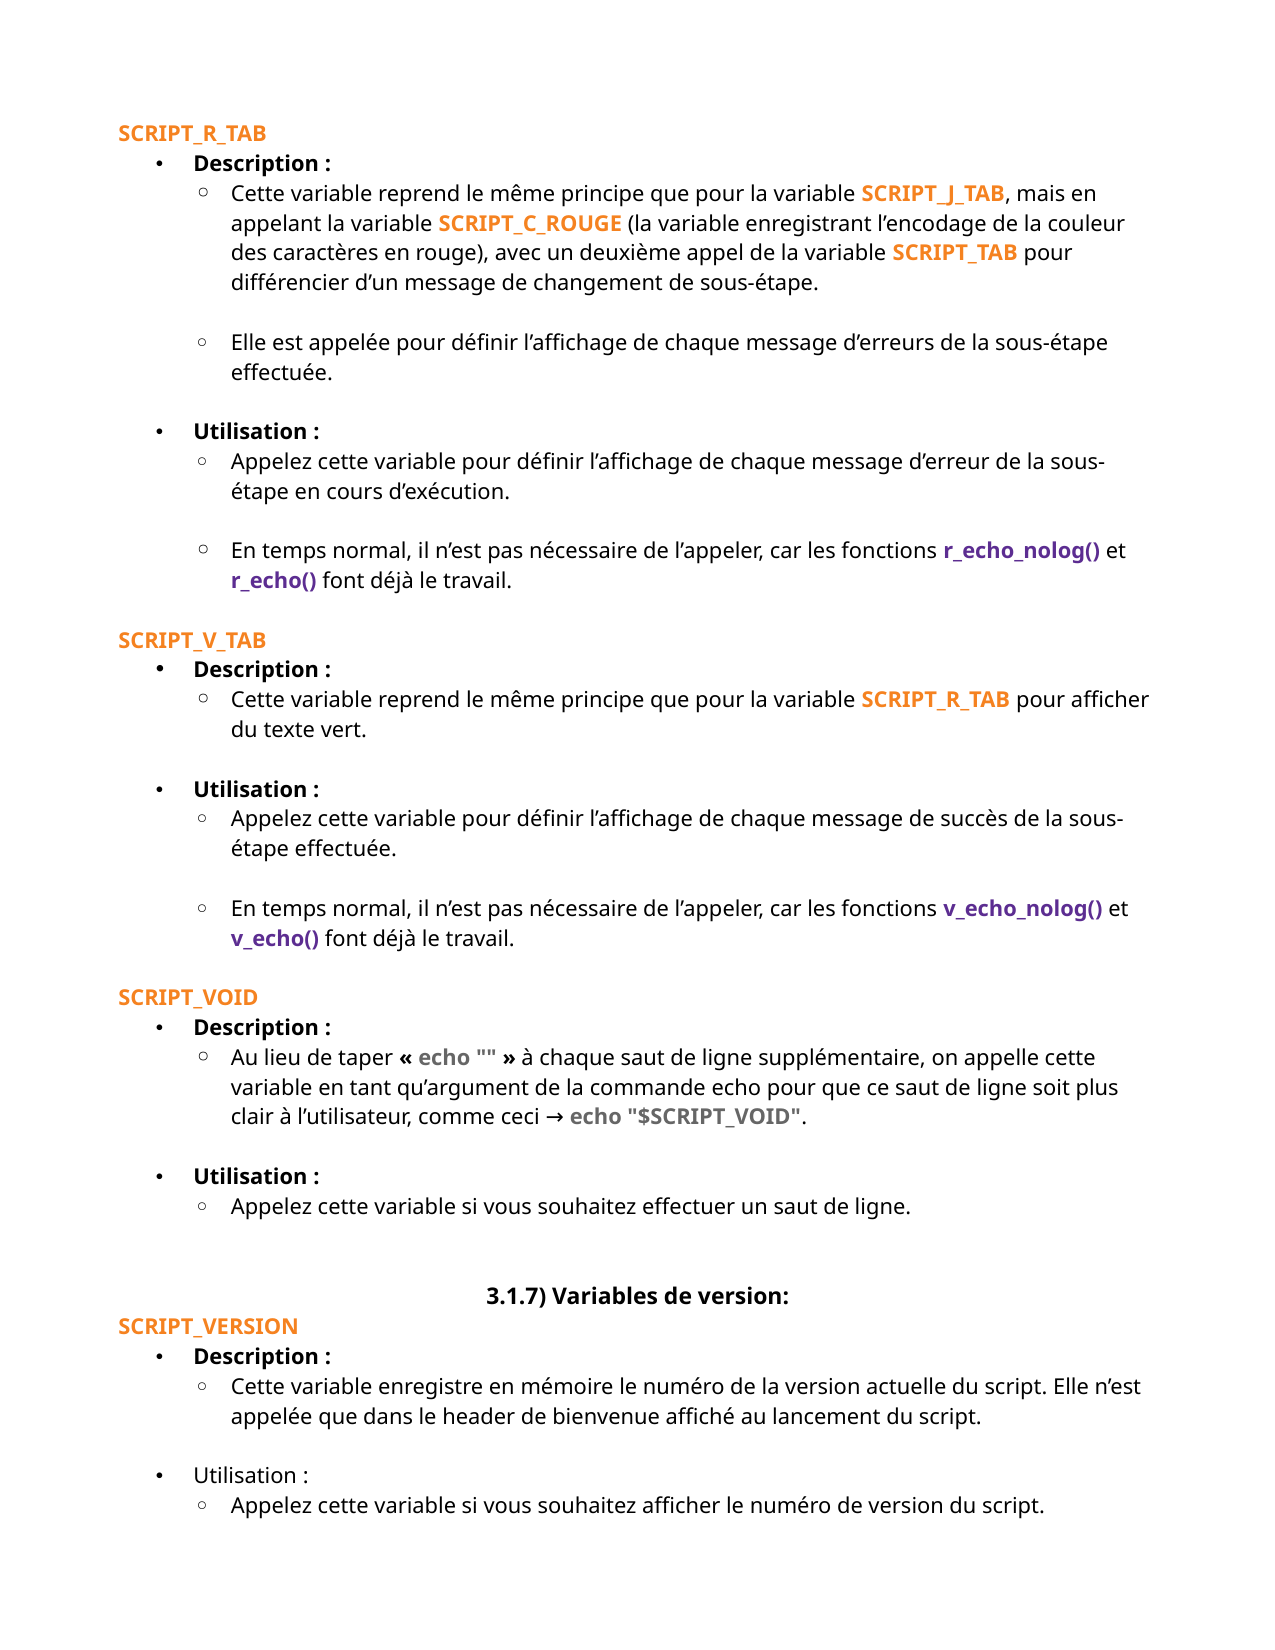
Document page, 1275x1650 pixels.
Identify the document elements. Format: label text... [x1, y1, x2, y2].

text SCRIPT_VOID [118, 982, 1157, 1012]
list Appelez cette variable pour définir l’affichage de chaque message d’erreur de la sous-étape en cours d’exécution. [193, 446, 1157, 505]
list Appelez cette variable si vous souhaitez effectuer un saut de ligne. [193, 1191, 1157, 1220]
text SCRIPT_R_TAB [118, 118, 1157, 148]
list Description : [156, 1341, 1157, 1371]
list Utilisation : [156, 416, 1157, 446]
text SCRIPT_VERSION [118, 1311, 1157, 1341]
list En temps normal, il n’est pas nécessaire de l’appeler, car les fonctions v_echo_nolog() et v_echo() font déjà le travail. [193, 893, 1157, 952]
list Cette variable reprend le même principe que pour la variable SCRIPT_R_TAB pour afficher du texte vert. [193, 684, 1157, 744]
list Elle est appelée pour définir l’affichage de chaque message d’erreurs de la sous-étape effectuée. [193, 327, 1157, 386]
text SCRIPT_V_TAB [118, 624, 1157, 654]
list Utilisation : [156, 1460, 1157, 1490]
list Description : [156, 148, 1157, 178]
list En temps normal, il n’est pas nécessaire de l’appeler, car les fonctions r_echo_nolog() et r_echo() font déjà le travail. [193, 535, 1157, 595]
list Au lieu de taper « echo "" » à chaque saut de ligne supplémentaire, on appelle cette variable en tant qu’argument de la commande echo pour que ce saut de ligne soit plus clair à l’utilisateur, comme ceci → echo "$SCRIPT_VOID". [193, 1042, 1157, 1131]
list Description : [156, 1012, 1157, 1042]
list Cette variable enregistre en mémoire le numéro de la version actuelle du script. Elle n’est appelée que dans le header de bienvenue affiché au lancement du script. [193, 1371, 1157, 1430]
list Description : [156, 654, 1157, 684]
list Appelez cette variable si vous souhaitez afficher le numéro de version du script. [193, 1490, 1157, 1520]
text 3.1.7) Variables de version: [118, 1280, 1157, 1311]
list Cette variable reprend le même principe que pour la variable SCRIPT_J_TAB, mais en appelant la variable SCRIPT_C_ROUGE (la variable enregistrant l’encodage de la couleur des caractères en rouge), avec un deuxième appel de la variable SCRIPT_TAB pour différencier d’un message de changement de sous-étape. [193, 178, 1157, 297]
list Utilisation : [156, 773, 1157, 803]
list Utilisation : [156, 1161, 1157, 1191]
list Appelez cette variable pour définir l’affichage de chaque message de succès de la sous-étape effectuée. [193, 803, 1157, 863]
